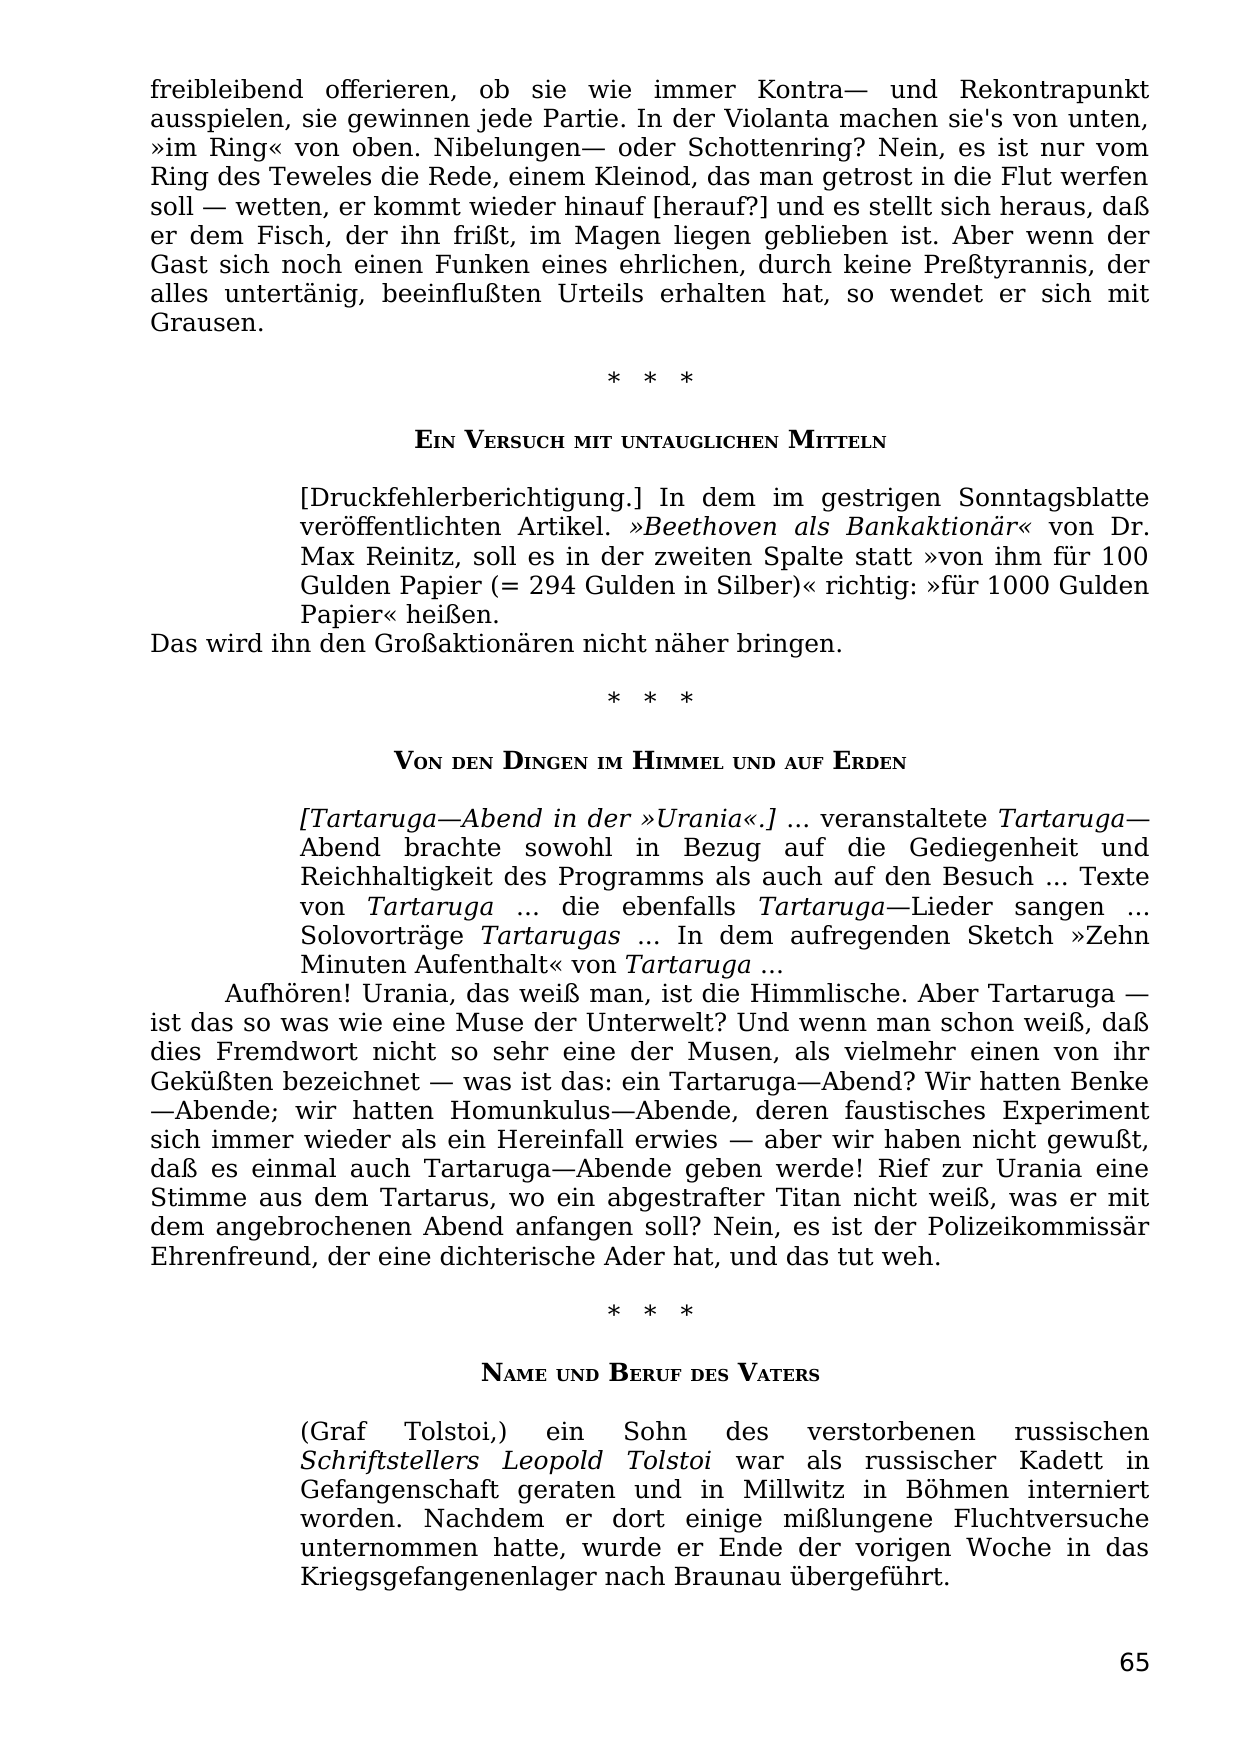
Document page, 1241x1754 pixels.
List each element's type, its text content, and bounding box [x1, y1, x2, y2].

text (Graf Tolstoi,) ein Sohn des verstorbenen russischen Schriftstellers Leopold Tolstoi war als russischer Kadett in Gefangenschaft geraten und in Millwitz in Böhmen interniert worden. Nachdem er dort einige mißlungene Fluchtversuche unternommen hatte, wurde er Ende der vorigen Woche in das Kriegsgefangenenlager nach Braunau übergeführt. [300, 1417, 1151, 1592]
text Das wird ihn den Großaktionären nicht näher bringen. [150, 629, 1151, 658]
text Aufhören! Urania, das weiß man, ist die Himmlische. Aber Tartaruga — ist das so was wie eine Muse der Unterwelt? Und wenn man schon weiß, daß dies Fremdwort nicht so sehr eine der Musen, als vielmehr einen von ihr Geküßten bezeichnet — was ist das: ein Tartaruga—Abend? Wir hatten Benke—Abende; wir hatten Homunkulus—Abende, deren faustisches Experiment sich immer wieder als ein Hereinfall erwies — aber wir haben nicht gewußt, daß es einmal auch Tartaruga—Abende geben werde! Rief zur Urania eine Stimme aus dem Tartarus, wo ein abgestrafter Titan nicht weiß, was er mit dem angebrochenen Abend anfangen soll? Nein, es ist der Polizeikommissär Ehrenfreund, der eine dichterische Ader hat, und das tut weh. [150, 979, 1151, 1271]
text Von den Dingen im Himmel und auf Erden [150, 717, 1151, 775]
text * * * [150, 1300, 1151, 1329]
text * * * [150, 367, 1151, 396]
text [Tartaruga—Abend in der »Urania«.] ... veranstaltete Tartaruga—Abend brachte sowohl in Bezug auf die Gediegenheit und Reichhaltigkeit des Programms als auch auf den Besuch ... Texte von Tartaruga ... die ebenfalls Tartaruga—Lieder sangen ... Solovorträge Tartarugas ... In dem aufregenden Sketch »Zehn Minuten Aufenthalt« von Tartaruga ... [300, 804, 1151, 979]
text Name und Beruf des Vaters [150, 1329, 1151, 1387]
text Ein Versuch mit untauglichen Mitteln [150, 396, 1151, 454]
text freibleibend offerieren, ob sie wie immer Kontra— und Rekontrapunkt ausspielen, sie gewinnen jede Partie. In der Violanta machen sie's von unten, »im Ring« von oben. Nibelungen— oder Schottenring? Nein, es ist nur vom Ring des Teweles die Rede, einem Kleinod, das man getrost in die Flut werfen soll — wetten, er kommt wieder hinauf [herauf?] und es stellt sich heraus, daß er dem Fisch, der ihn frißt, im Magen liegen geblieben ist. Aber wenn der Gast sich noch einen Funken eines ehrlichen, durch keine Preßtyrannis, der alles untertänig, beeinflußten Urteils erhalten hat, so wendet er sich mit Grausen. [150, 75, 1151, 337]
text * * * [150, 687, 1151, 717]
text [Druckfehlerberichtigung.] In dem im gestrigen Sonntagsblatte veröffentlichten Artikel. »Beethoven als Bankaktionär« von Dr. Max Reinitz, soll es in der zweiten Spalte statt »von ihm für 100 Gulden Papier (= 294 Gulden in Silber)« richtig: »für 1000 Gulden Papier« heißen. [300, 483, 1151, 629]
